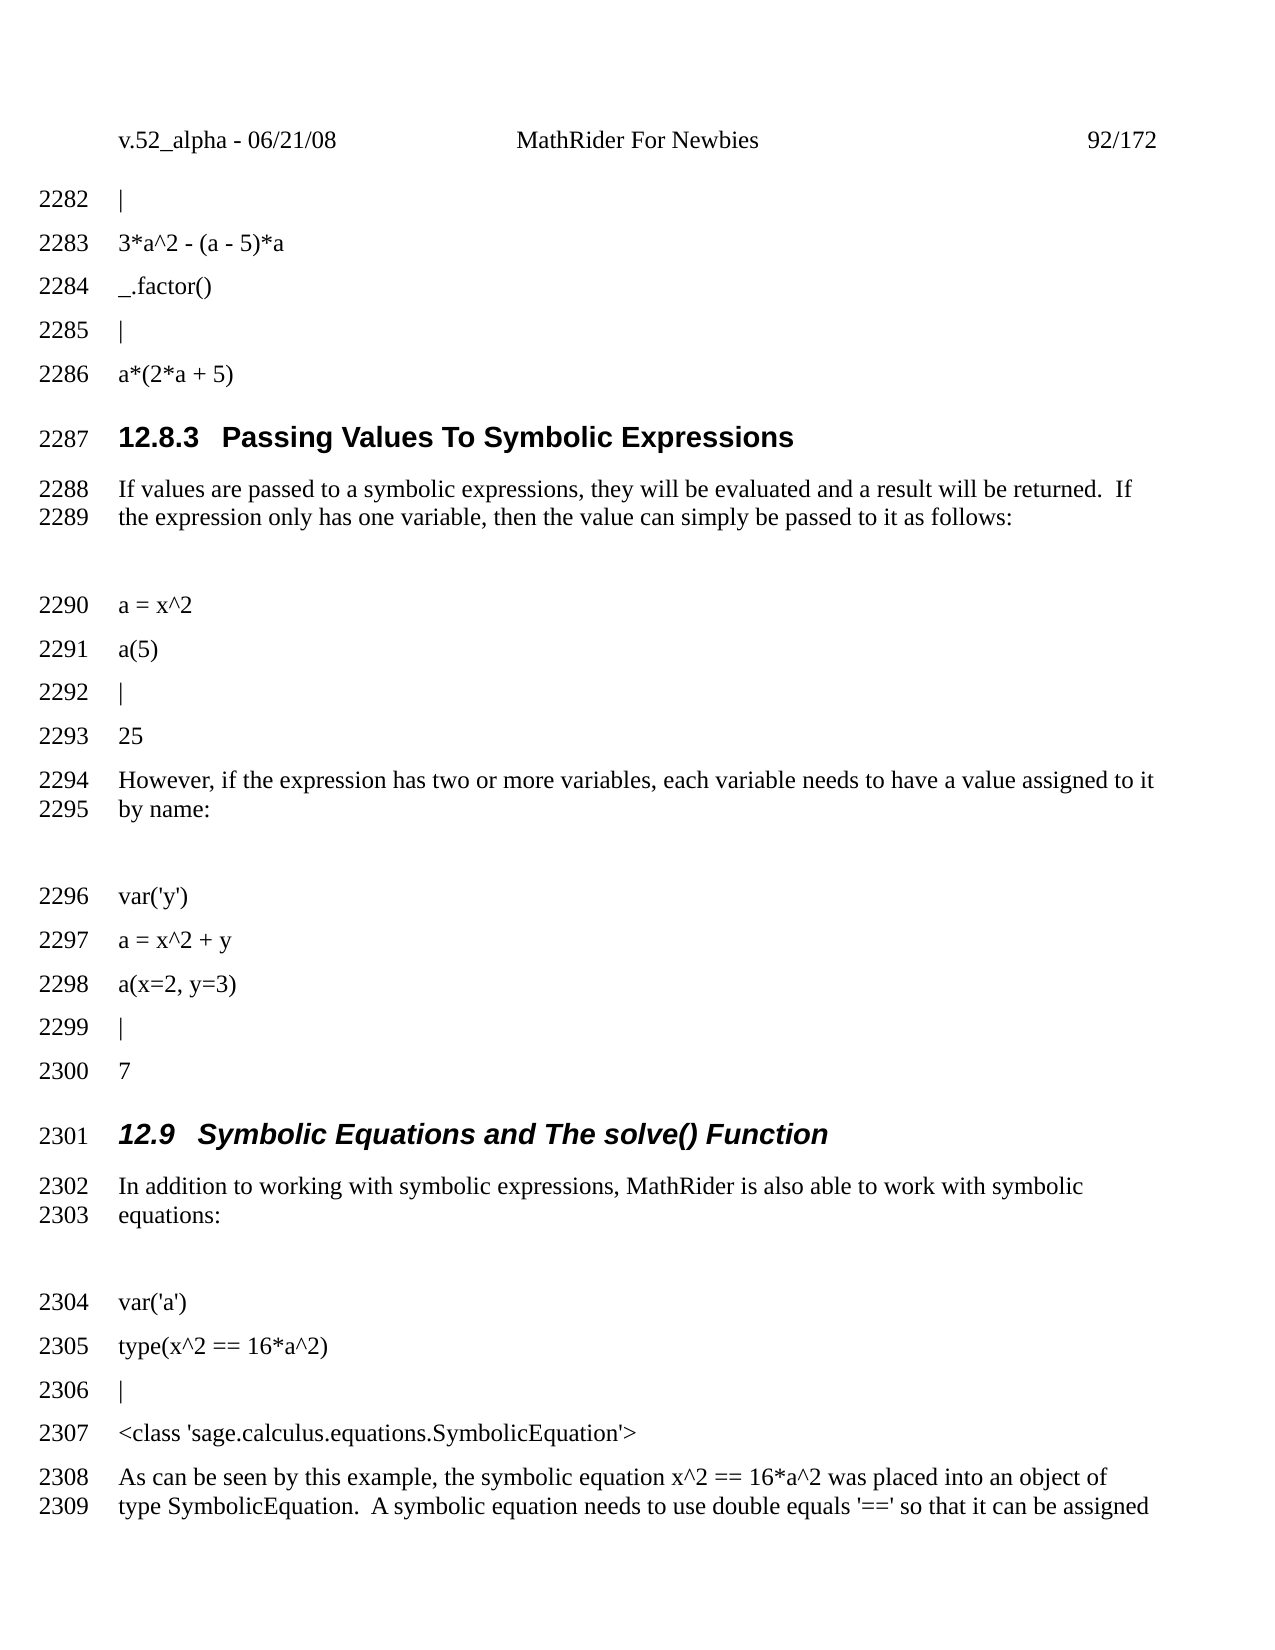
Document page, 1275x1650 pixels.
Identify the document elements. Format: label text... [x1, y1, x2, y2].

text a = x^2 + y [118, 925, 1157, 954]
text a(x=2, y=3) [118, 969, 1157, 997]
text | [118, 184, 1157, 213]
subtitle Symbolic Equations and The solve() Function [118, 1117, 1157, 1151]
text | [118, 1012, 1157, 1041]
text 7 [118, 1056, 1157, 1085]
text var('y') [118, 881, 1157, 910]
text _.factor() [118, 271, 1157, 300]
text If values are passed to a symbolic expressions, they will be evaluated and a result will be returned. If the expression only has one variable, then the value can simply be passed to it as follows: [118, 474, 1157, 531]
text As can be seen by this example, the symbolic equation x^2 == 16*a^2 was placed into an object of type SymbolicEquation. A symbolic equation needs to use double equals '==' so that it can be assigned [118, 1462, 1157, 1520]
text | [118, 1375, 1157, 1403]
text | [118, 315, 1157, 344]
text However, if the expression has two or more variables, each variable needs to have a value assigned to it by name: [118, 765, 1157, 822]
text | [118, 677, 1157, 706]
text In addition to working with symbolic expressions, MathRider is also able to work with symbolic equations: [118, 1171, 1157, 1228]
text 25 [118, 721, 1157, 750]
text a(5) [118, 634, 1157, 662]
text a*(2*a + 5) [118, 359, 1157, 388]
text 3*a^2 - (a - 5)*a [118, 228, 1157, 256]
text <class 'sage.calculus.equations.SymbolicEquation'> [118, 1418, 1157, 1447]
text a = x^2 [118, 590, 1157, 619]
subtitle Passing Values To Symbolic Expressions [118, 420, 1157, 454]
text type(x^2 == 16*a^2) [118, 1331, 1157, 1360]
text var('a') [118, 1287, 1157, 1316]
